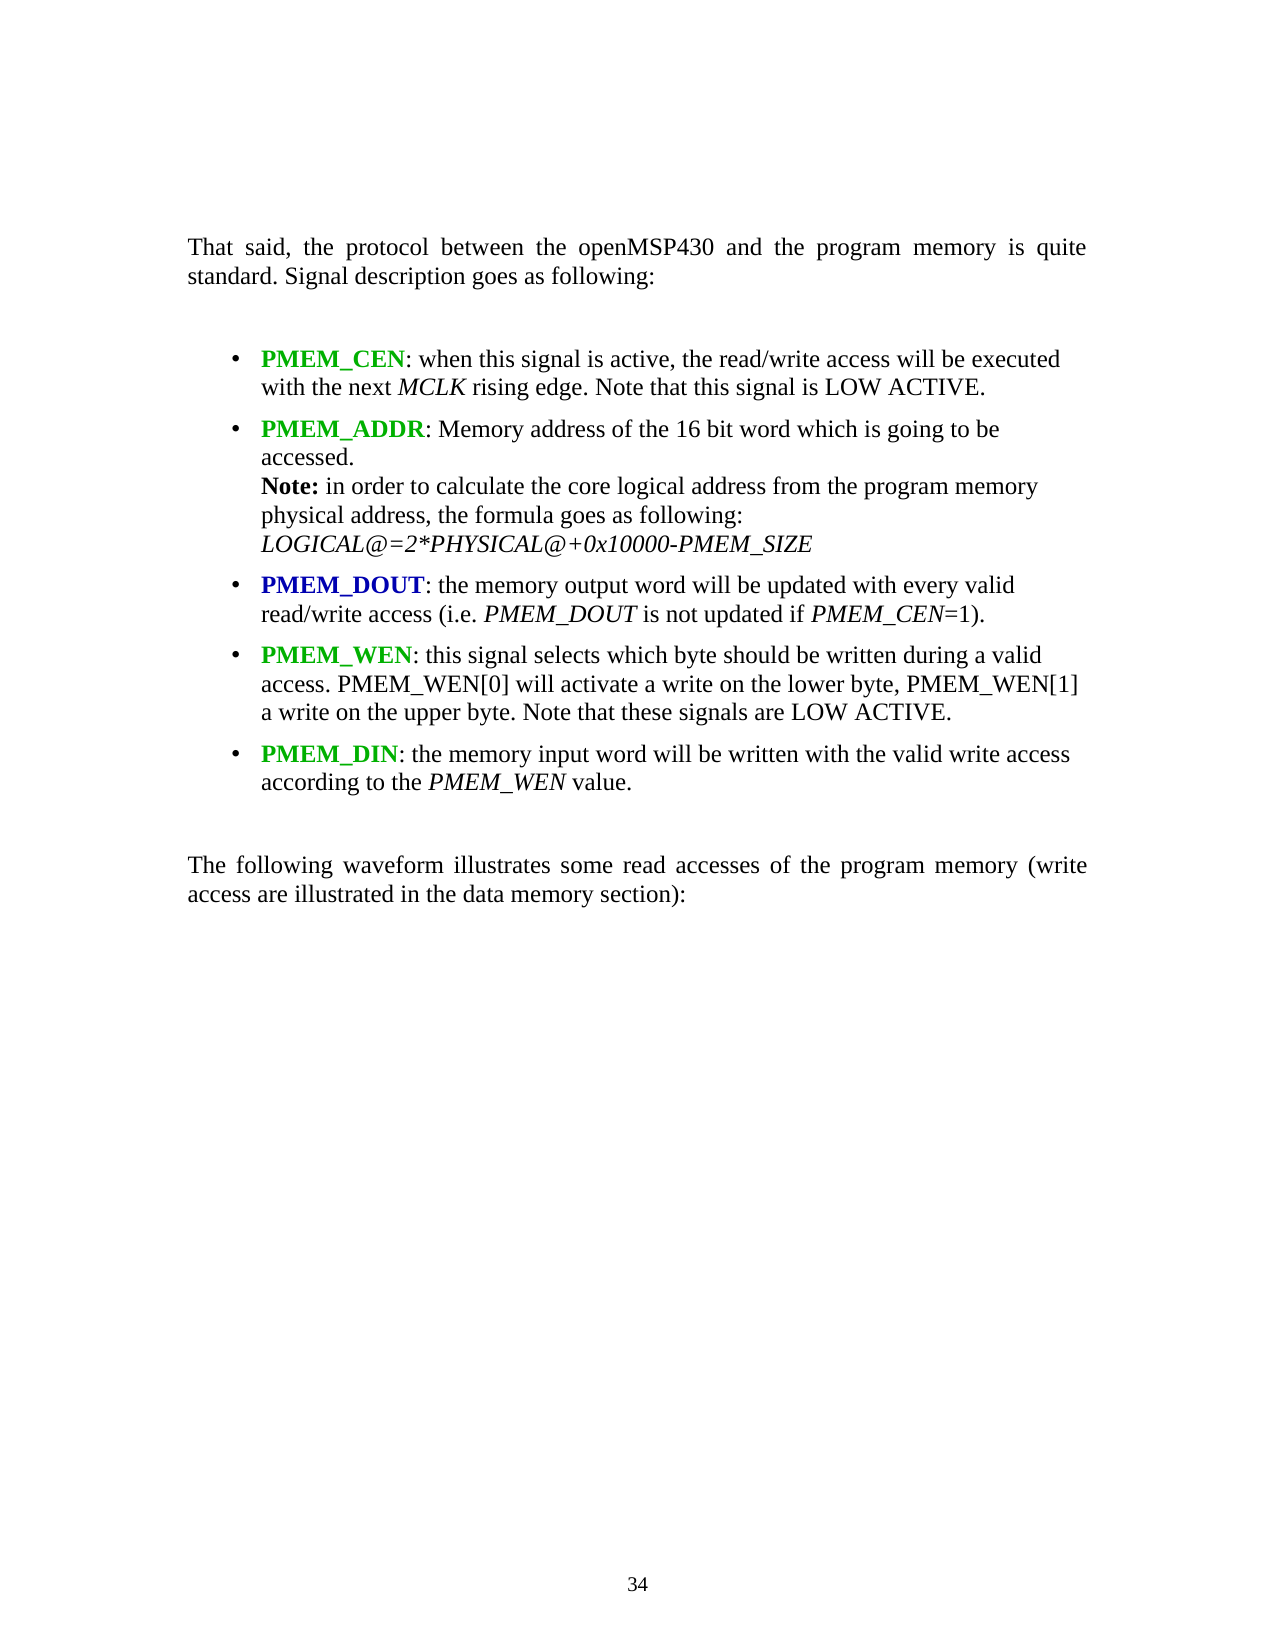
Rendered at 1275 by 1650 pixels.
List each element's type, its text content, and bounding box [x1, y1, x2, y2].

list PMEM_WEN: this signal selects which byte should be written during a valid access. PMEM_WEN[0] will activate a write on the lower byte, PMEM_WEN[1] a write on the upper byte. Note that these signals are LOW ACTIVE. [231, 640, 1088, 726]
list PMEM_ADDR: Memory address of the 16 bit word which is going to be accessed. Note: in order to calculate the core logical address from the program memory physical address, the formula goes as following: LOGICAL@=2*PHYSICAL@+0x10000-PMEM_SIZE [231, 414, 1088, 557]
text That said, the protocol between the openMSP430 and the program memory is quite standard. Signal description goes as following: [187, 232, 1088, 290]
list PMEM_DOUT: the memory output word will be updated with every valid read/write access (i.e. PMEM_DOUT is not updated if PMEM_CEN=1). [231, 570, 1088, 627]
list PMEM_CEN: when this signal is active, the read/write access will be executed with the next MCLK rising edge. Note that this signal is LOW ACTIVE. [231, 344, 1088, 401]
text The following waveform illustrates some read accesses of the program memory (write access are illustrated in the data memory section): [187, 850, 1088, 907]
list PMEM_DIN: the memory input word will be written with the valid write access according to the PMEM_WEN value. [231, 739, 1088, 796]
